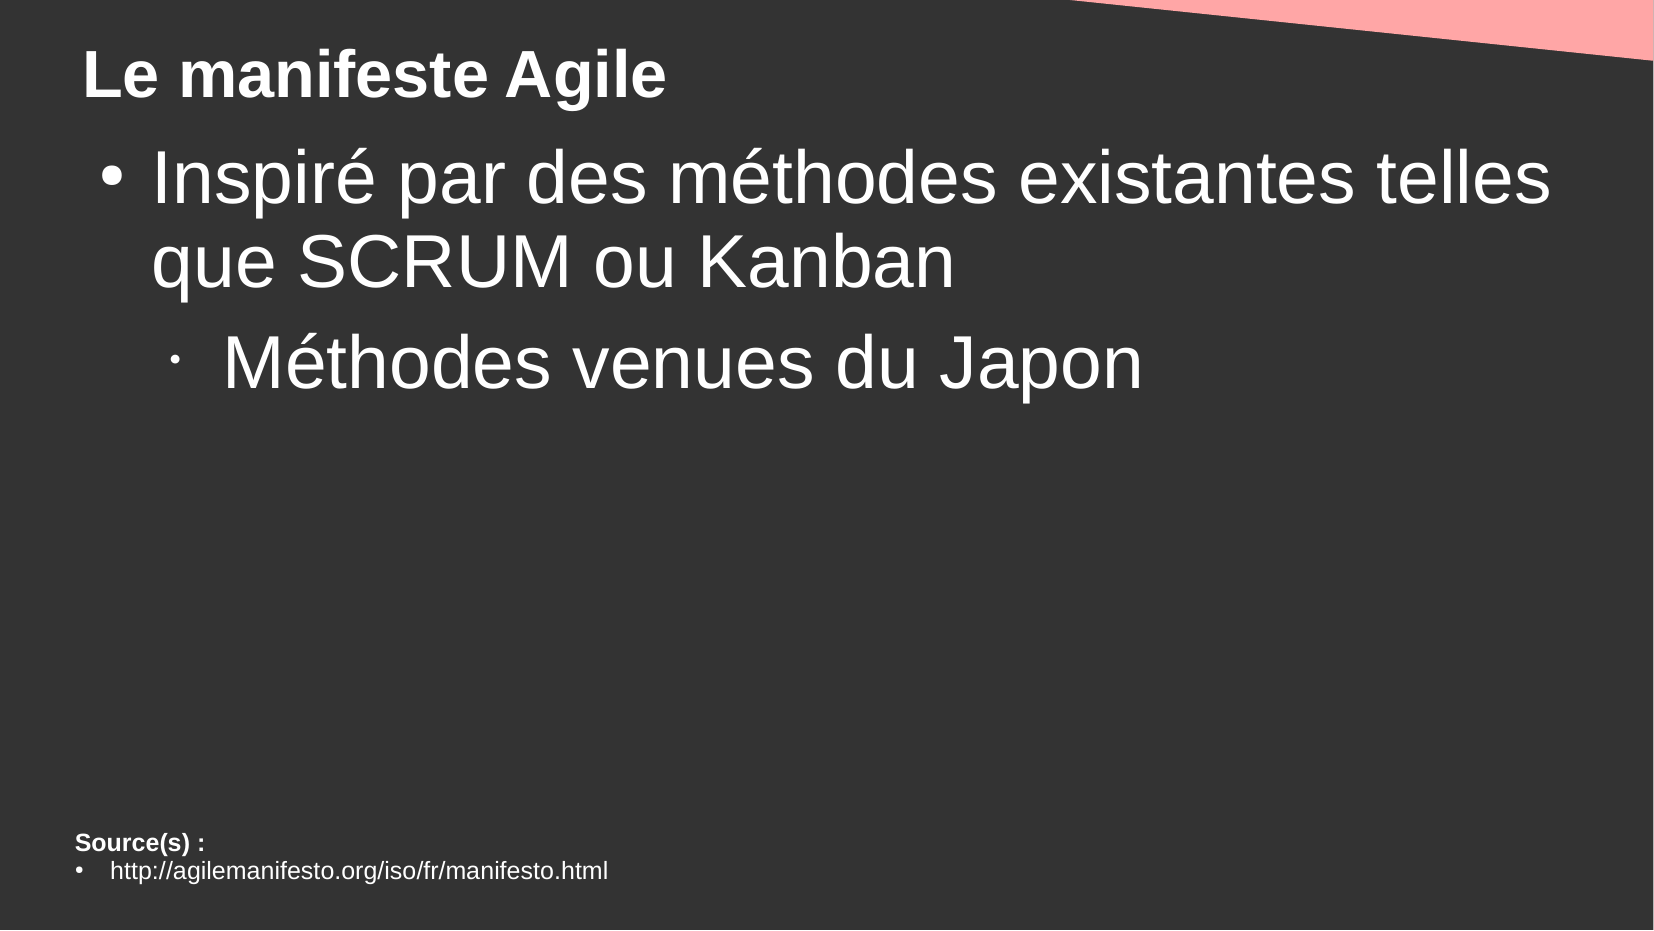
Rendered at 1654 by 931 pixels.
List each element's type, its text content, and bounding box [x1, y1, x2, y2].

list Inspiré par des méthodes existantes telles que SCRUM ou Kanban Méthodes venues du Japon [80, 135, 1620, 777]
text_box Source(s) : http://agilemanifesto.org/iso/fr/manifesto.html [59, 821, 1546, 920]
title Le manifeste Agile [82, 37, 1571, 122]
text_box [1069, 0, 1654, 61]
